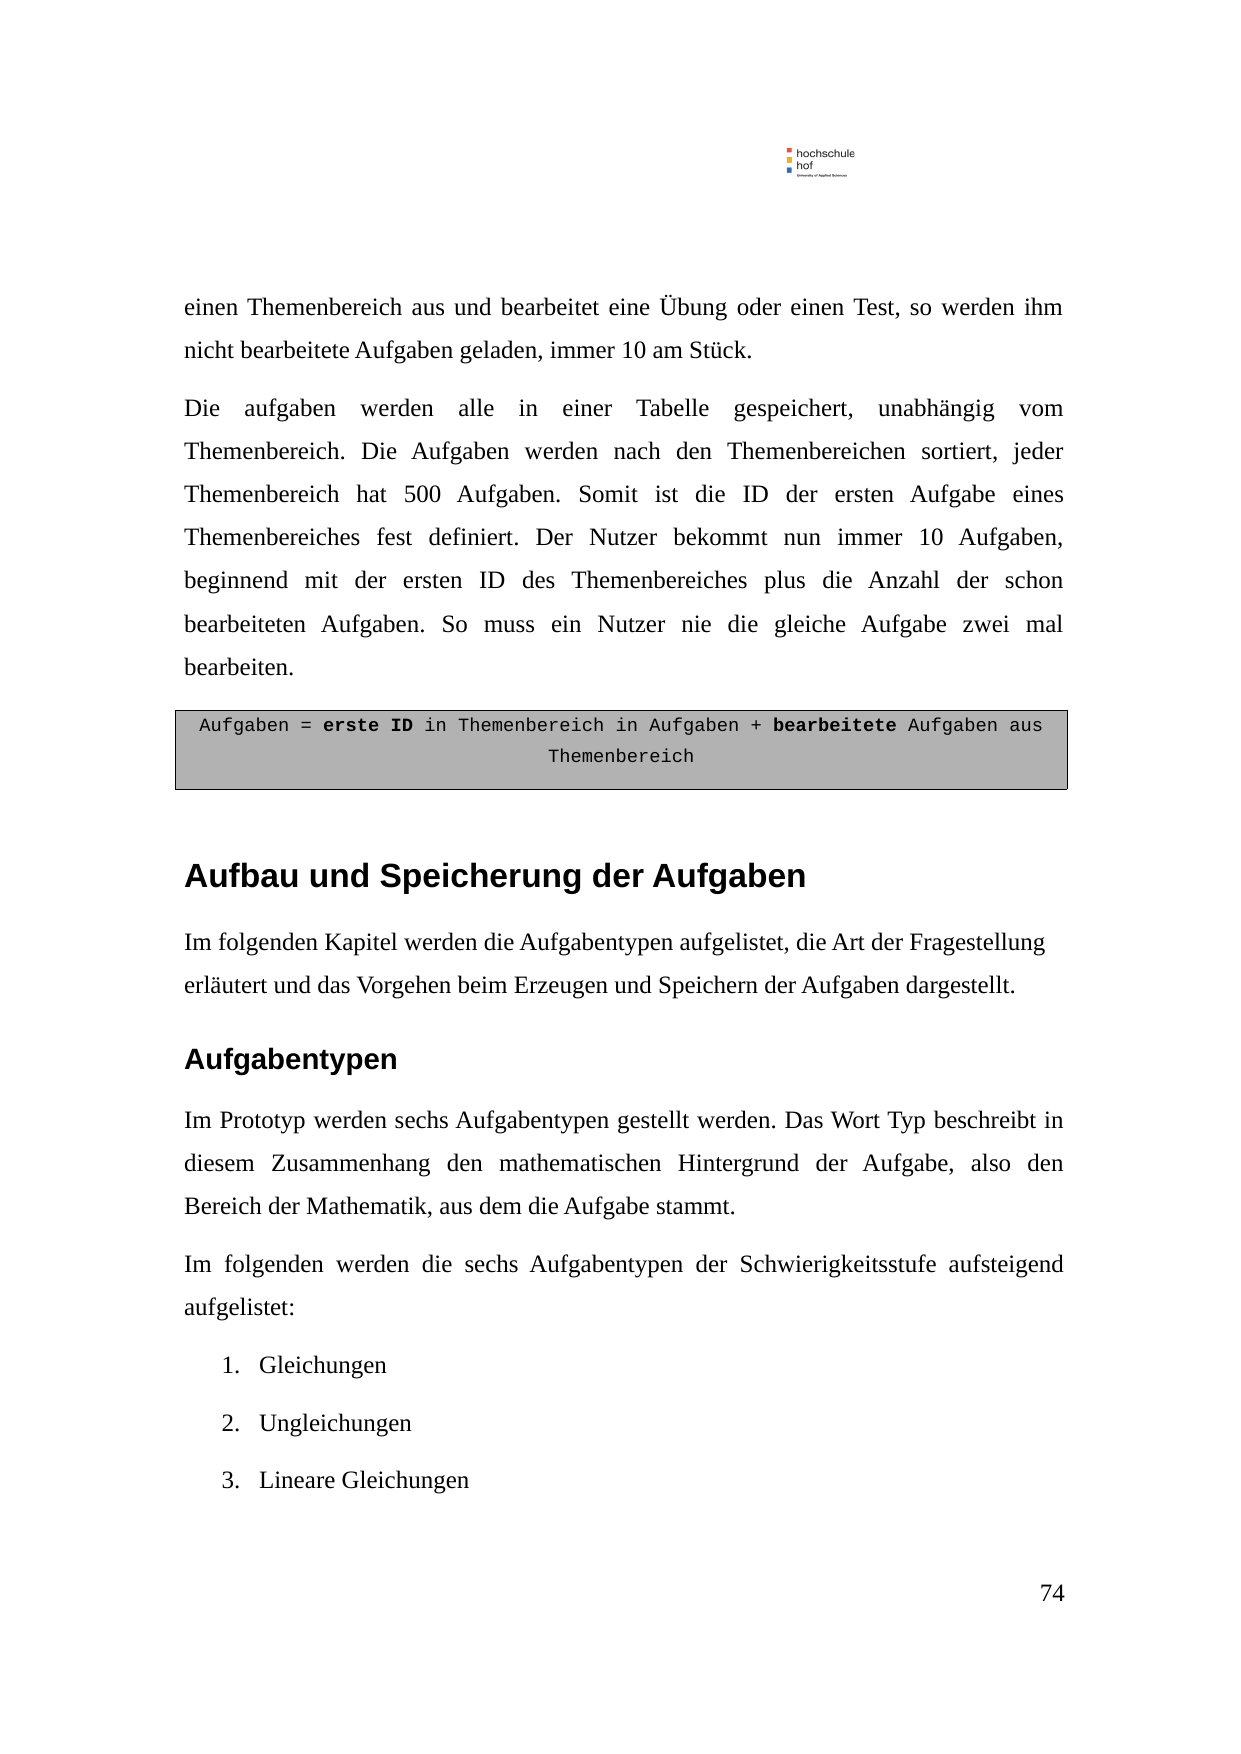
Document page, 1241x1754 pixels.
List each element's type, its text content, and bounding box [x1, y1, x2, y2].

subtitle Aufbau und Speicherung der Aufgaben [184, 856, 1064, 895]
list Ungleichungen [221, 1408, 1064, 1436]
list Gleichungen [221, 1350, 1064, 1379]
text Im Prototyp werden sechs Aufgabentypen gestellt werden. Das Wort Typ beschreibt in diesem Zusammenhang den mathematischen Hintergrund der Aufgabe, also den Bereich der Mathematik, aus dem die Aufgabe stammt. [184, 1105, 1064, 1220]
text Im folgenden Kapitel werden die Aufgabentypen aufgelistet, die Art der Fragestellung erläutert und das Vorgehen beim Erzeugen und Speichern der Aufgaben dargestellt. [184, 927, 1064, 998]
text Die aufgaben werden alle in einer Tabelle gespeichert, unabhängig vom Themenbereich. Die Aufgaben werden nach den Themenbereichen sortiert, jeder Themenbereich hat 500 Aufgaben. Somit ist die ID der ersten Aufgabe eines Themenbereiches fest definiert. Der Nutzer bekommt nun immer 10 Aufgaben, beginnend mit der ersten ID des Themenbereiches plus die Anzahl der schon bearbeiteten Aufgaben. So muss ein Nutzer nie die gleiche Aufgabe zwei mal bearbeiten. [184, 393, 1064, 681]
text Im folgenden werden die sechs Aufgabentypen der Schwierigkeitsstufe aufsteigend aufgelistet: [184, 1249, 1064, 1321]
list Lineare Gleichungen [221, 1465, 1064, 1494]
picture [786, 148, 855, 177]
subtitle Aufgabentypen [184, 1042, 1064, 1076]
table_header Aufgaben = erste ID in Themenbereich in Aufgaben + bearbeitete Aufgaben aus Themenbereich [176, 711, 1067, 789]
text einen Themenbereich aus und bearbeitet eine Übung oder einen Test, so werden ihm nicht bearbeitete Aufgaben geladen, immer 10 am Stück. [184, 292, 1064, 364]
